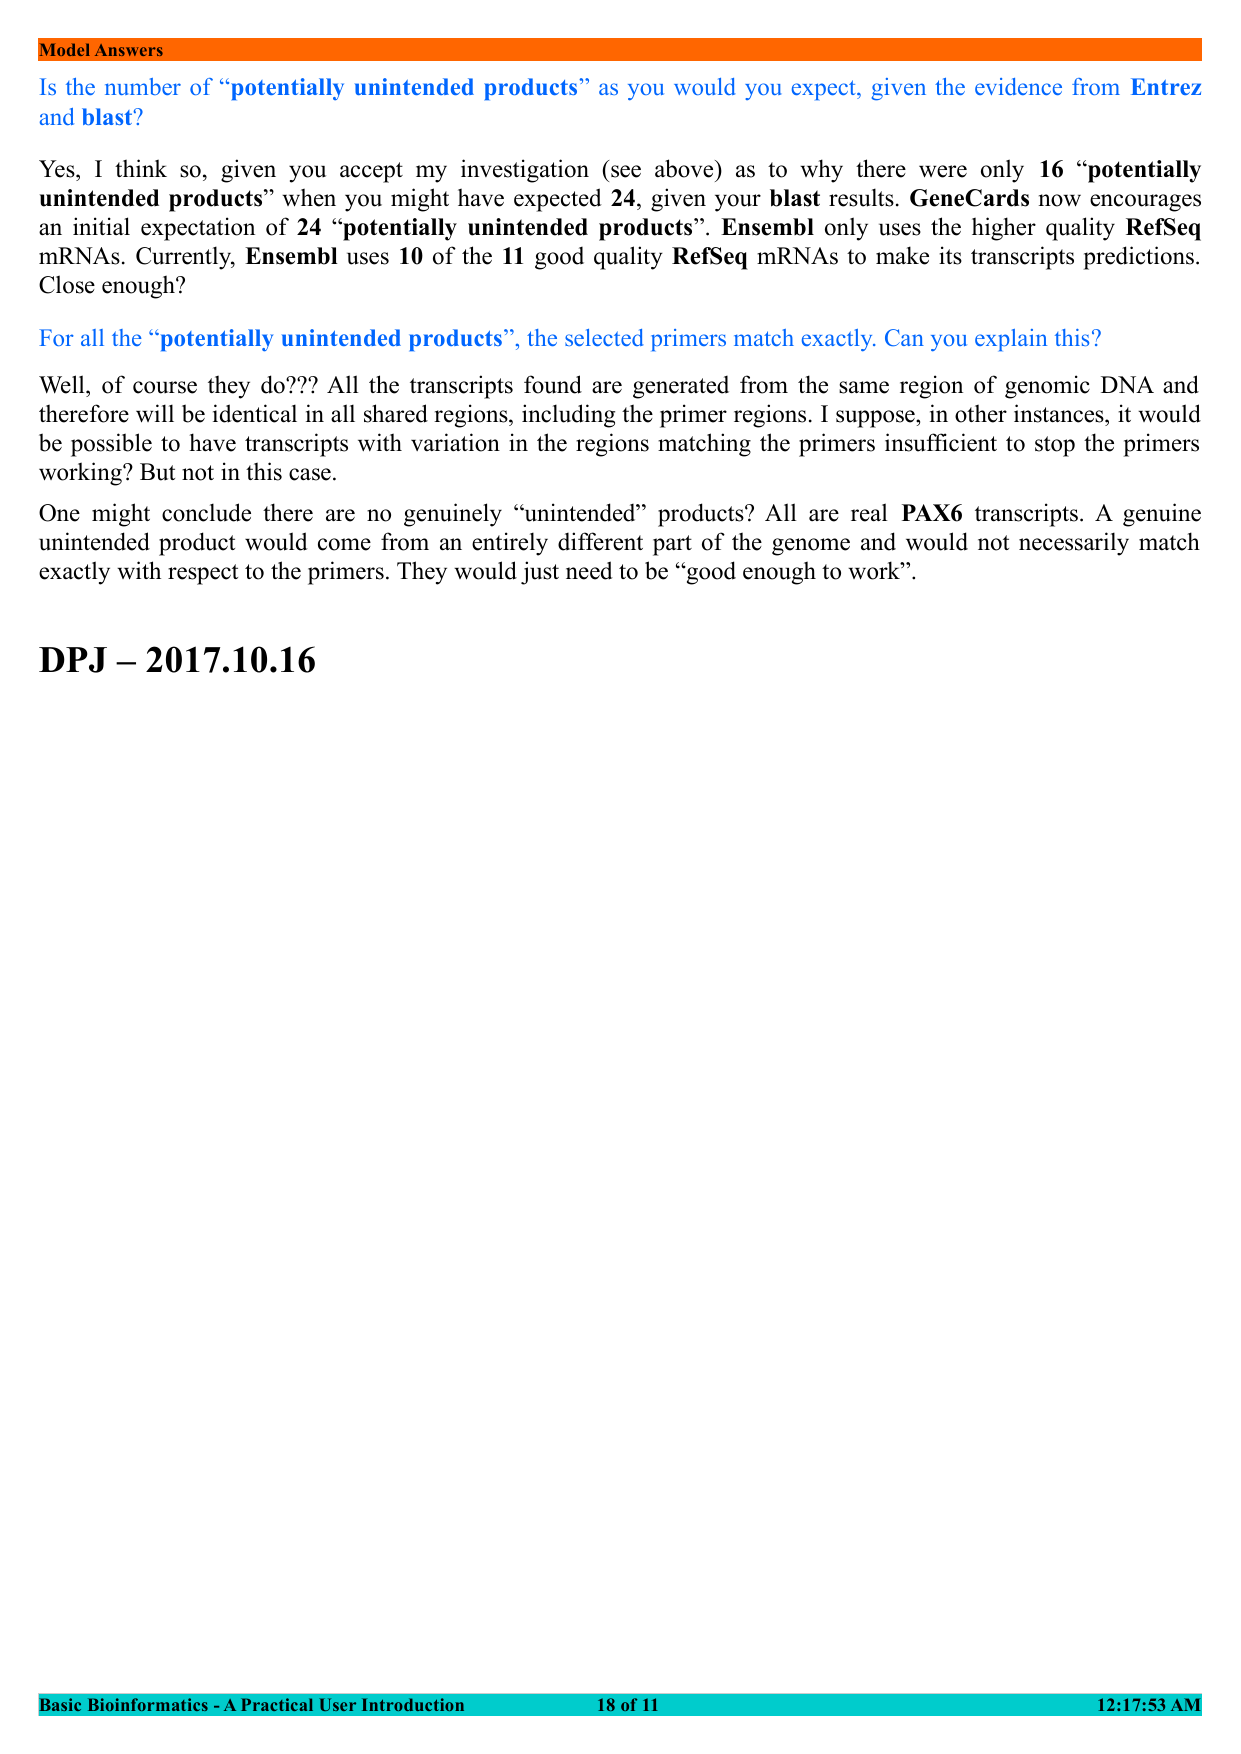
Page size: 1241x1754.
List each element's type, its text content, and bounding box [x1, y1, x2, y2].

text Is the number of “potentially unintended products” as you would you expect, given the evidence from Entrez and blast? [38, 72, 1202, 130]
text One might conclude there are no genuinely “unintended” products? All are real PAX6 transcripts. A genuine unintended product would come from an entirely different part of the genome and would not necessarily match exactly with respect to the primers. They would just need to be “good enough to work”. [38, 498, 1202, 585]
text Yes, I think so, given you accept my investigation (see above) as to why there were only 16 “potentially unintended products” when you might have expected 24, given your blast results. GeneCards now encourages an initial expectation of 24 “potentially unintended products”. Ensembl only uses the higher quality RefSeq mRNAs. Currently, Ensembl uses 10 of the 11 good quality RefSeq mRNAs to make its transcripts predictions. Close enough? [38, 154, 1202, 299]
text For all the “potentially unintended products”, the selected primers match exactly. Can you explain this? [38, 323, 1202, 352]
text DPJ – 2017.10.16 [38, 637, 1202, 680]
text Well, of course they do??? All the transcripts found are generated from the same region of genomic DNA and therefore will be identical in all shared regions, including the primer regions. I suppose, in other instances, it would be possible to have transcripts with variation in the regions matching the primers insufficient to stop the primers working? But not in this case. [38, 369, 1202, 486]
